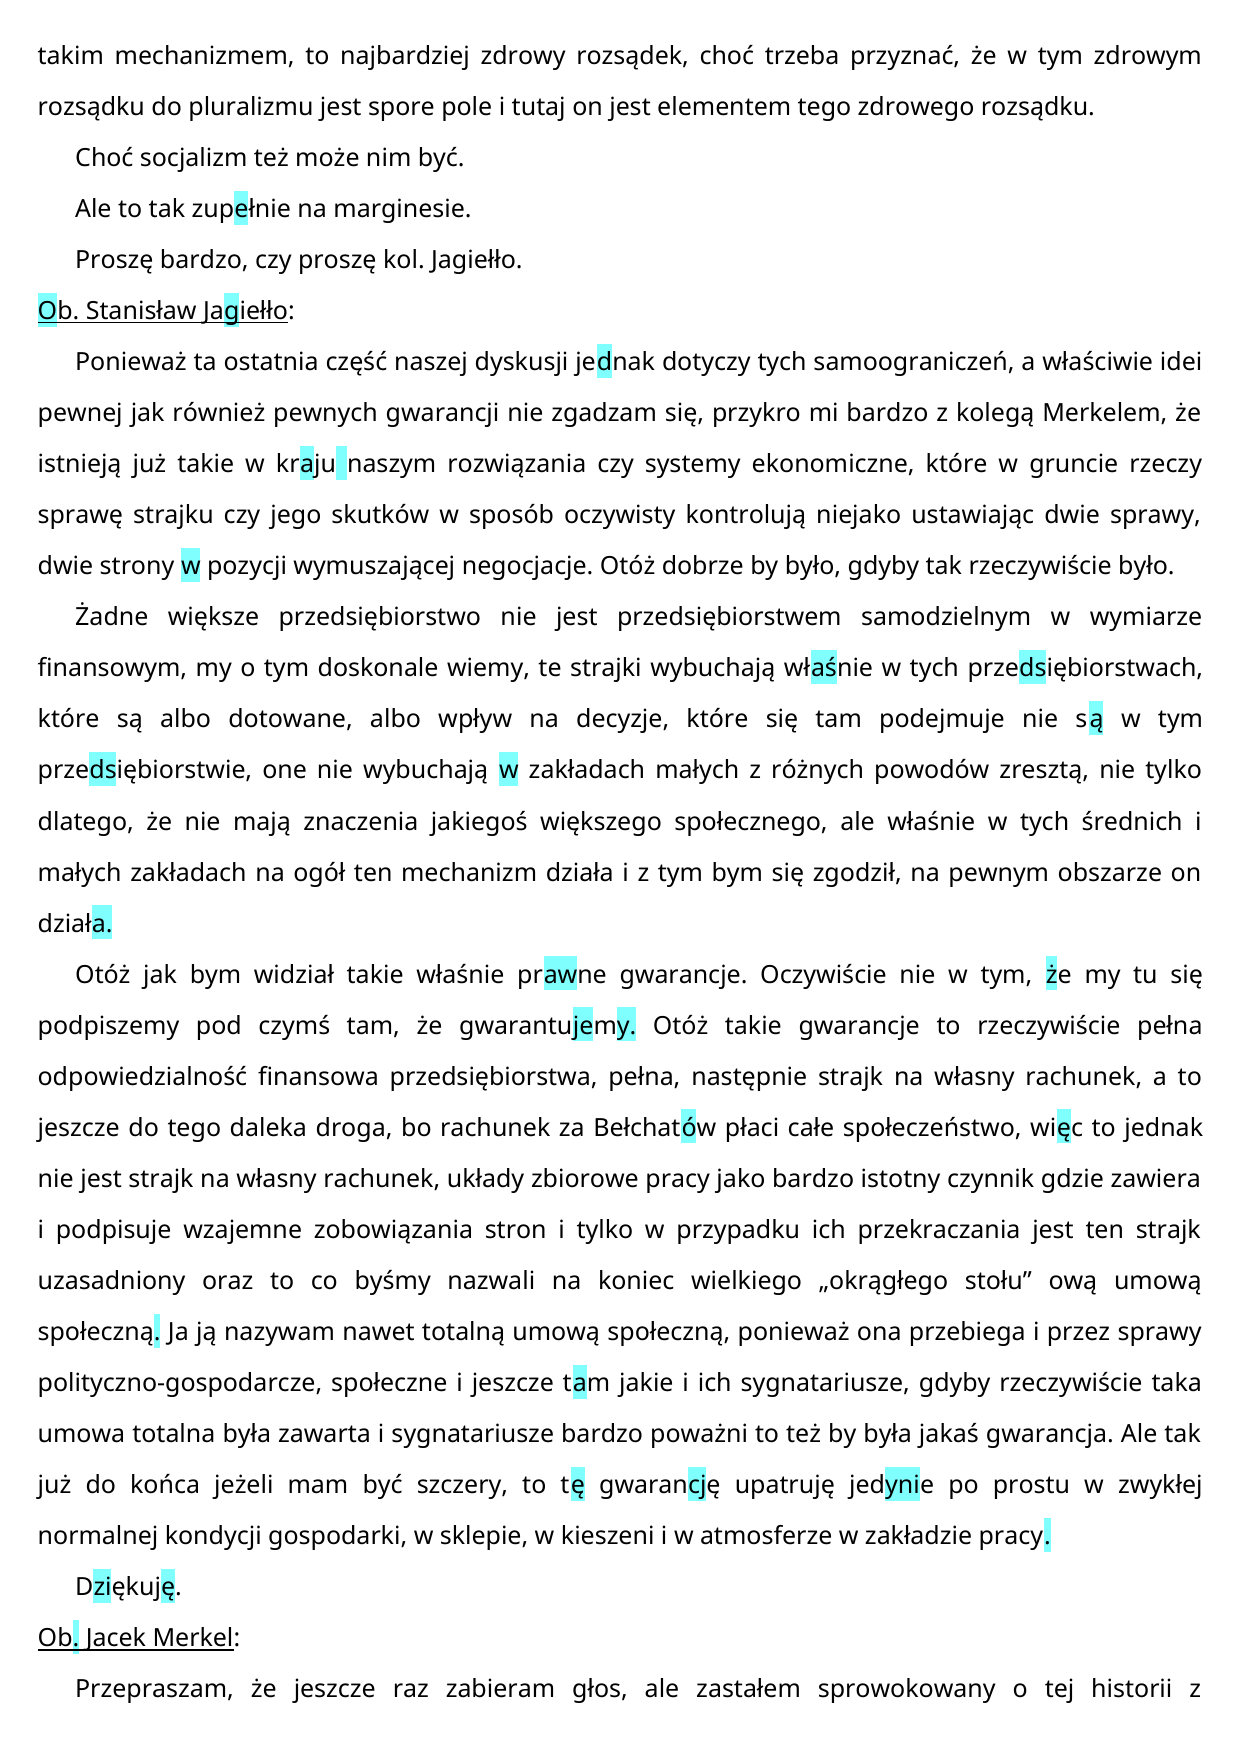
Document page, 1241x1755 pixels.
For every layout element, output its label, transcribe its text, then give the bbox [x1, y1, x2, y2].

text Ob. Jacek Merkel: [37, 1620, 1203, 1654]
text takim mechanizmem, to najbardziej zdrowy rozsądek, choć trzeba przyznać, że w tym zdrowym rozsądku do pluralizmu jest spore pole i tutaj on jest elementem tego zdrowego rozsądku. [37, 37, 1203, 123]
text Żadne większe przedsiębiorstwo nie jest przedsiębiorstwem samodzielnym w wymiarze finansowym, my o tym doskonale wiemy, te strajki wybuchają właśnie w tych przedsiębiorstwach, które są albo dotowane, albo wpływ na decyzje, które się tam podejmuje nie są w tym przedsiębiorstwie, one nie wybuchają w zakładach małych z różnych powodów zresztą, nie tylko dlatego, że nie mają znaczenia jakiegoś większego społecznego, ale właśnie w tych średnich i małych zakładach na ogół ten mechanizm działa i z tym bym się zgodził, na pewnym obszarze on działa. [37, 599, 1203, 939]
text Choć socjalizm też może nim być. [37, 139, 1203, 174]
text Przepraszam, że jeszcze raz zabieram głos, ale zastałem sprowokowany o tej historii z [37, 1671, 1203, 1705]
text Ob. Stanisław Jagiełło: [37, 293, 1203, 327]
text Otóż jak bym widział takie właśnie prawne gwarancje. Oczywiście nie w tym, że my tu się podpiszemy pod czymś tam, że gwarantujemy. Otóż takie gwarancje to rzeczywiście pełna odpowiedzialność finansowa przedsiębiorstwa, pełna, następnie strajk na własny rachunek, a to jeszcze do tego daleka droga, bo rachunek za Bełchatów płaci całe społeczeństwo, więc to jednak nie jest strajk na własny rachunek, układy zbiorowe pracy jako bardzo istotny czynnik gdzie zawiera i podpisuje wzajemne zobowiązania stron i tylko w przypadku ich przekraczania jest ten strajk uzasadniony oraz to co byśmy nazwali na koniec wielkiego „okrągłego stołu” ową umową społeczną. Ja ją nazywam nawet totalną umową społeczną, ponieważ ona przebiega i przez sprawy polityczno-gospodarcze, społeczne i jeszcze tam jakie i ich sygnatariusze, gdyby rzeczywiście taka umowa totalna była zawarta i sygnatariusze bardzo poważni to też by była jakaś gwarancja. Ale tak już do końca jeżeli mam być szczery, to tę gwarancję upatruję jedynie po prostu w zwykłej normalnej kondycji gospodarki, w sklepie, w kieszeni i w atmosferze w zakładzie pracy. [37, 956, 1203, 1552]
text Proszę bardzo, czy proszę kol. Jagiełło. [37, 242, 1203, 276]
text Dziękuję. [37, 1569, 1203, 1603]
text Ponieważ ta ostatnia część naszej dyskusji jednak dotyczy tych samoograniczeń, a właściwie idei pewnej jak również pewnych gwarancji nie zgadzam się, przykro mi bardzo z kolegą Merkelem, że istnieją już takie w kraju naszym rozwiązania czy systemy ekonomiczne, które w gruncie rzeczy sprawę strajku czy jego skutków w sposób oczywisty kontrolują niejako ustawiając dwie sprawy, dwie strony w pozycji wymuszającej negocjacje. Otóż dobrze by było, gdyby tak rzeczywiście było. [37, 344, 1203, 582]
text Ale to tak zupełnie na marginesie. [37, 191, 1203, 225]
